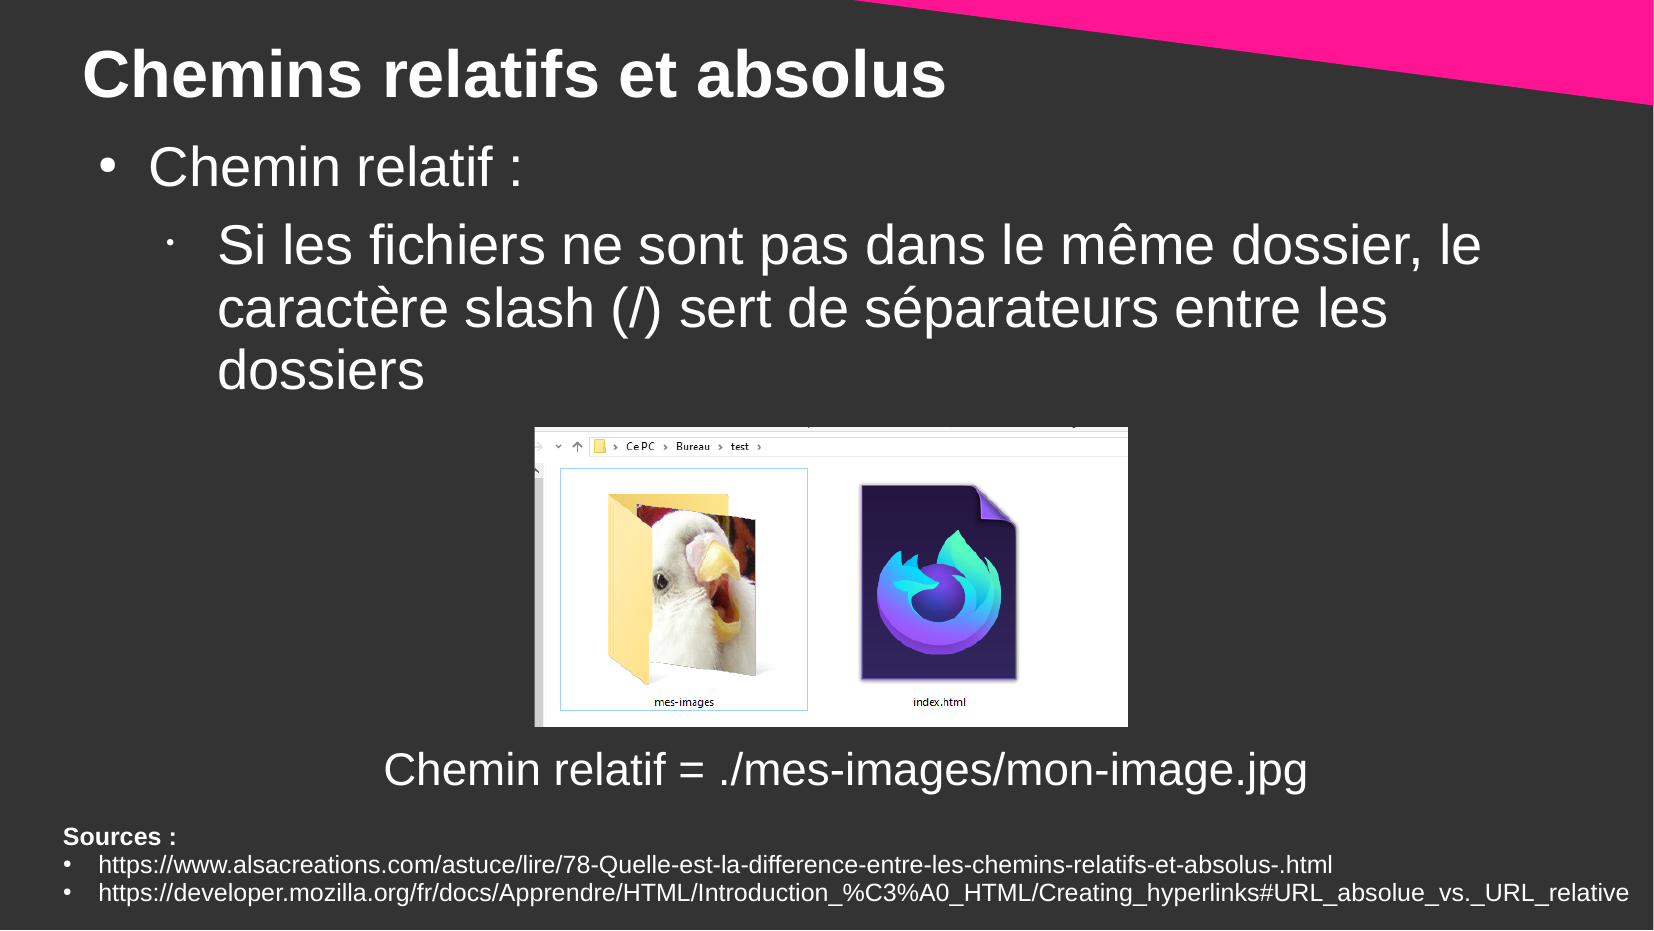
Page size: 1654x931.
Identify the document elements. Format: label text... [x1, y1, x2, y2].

text_box Sources : https://www.alsacreations.com/astuce/lire/78-Quelle-est-la-difference-entre-les-chemins-relatifs-et-absolus-.html https://developer.mozilla.org/fr/docs/Apprendre/HTML/Introduction_%C3%A0_HTML/Creating_hyperlinks#URL_absolue_vs._URL_relative [48, 815, 1654, 915]
picture [534, 427, 1128, 727]
title Chemin relatif = ./mes-images/mon-image.jpg [271, 744, 1421, 805]
list Chemin relatif : Si les fichiers ne sont pas dans le même dossier, le caractère slash (/) sert de séparateurs entre les dossiers [80, 135, 1607, 402]
title Chemins relatifs et absolus [82, 37, 1134, 122]
text_box [852, 0, 1654, 106]
